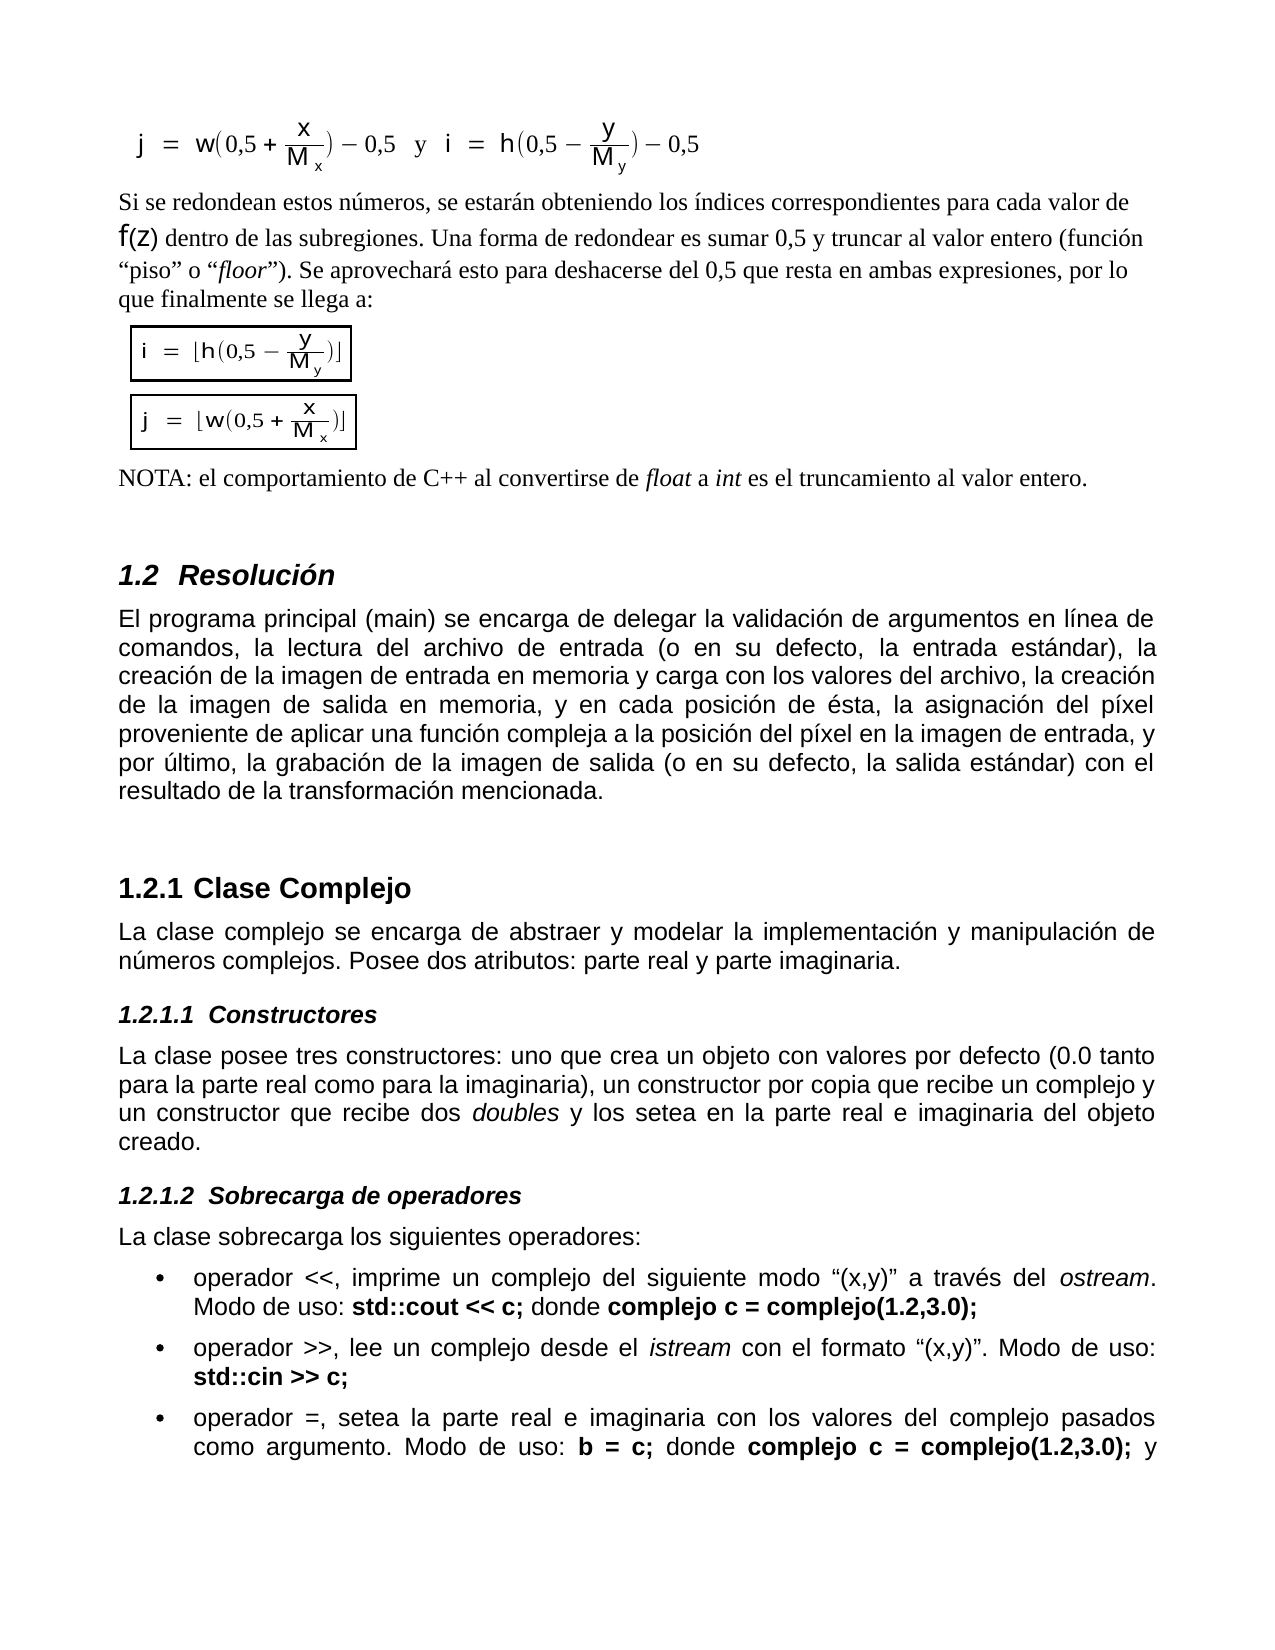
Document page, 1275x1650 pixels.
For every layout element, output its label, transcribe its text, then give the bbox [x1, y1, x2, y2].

subtitle Constructores [118, 1000, 1157, 1028]
text La clase complejo se encarga de abstraer y modelar la implementación y manipulación de números complejos. Posee dos atributos: parte real y parte imaginaria. [118, 917, 1157, 975]
subtitle Sobrecarga de operadores [118, 1181, 1157, 1209]
text La clase sobrecarga los siguientes operadores: [118, 1222, 1157, 1251]
text y [118, 118, 1157, 174]
text Si se redondean estos números, se estarán obteniendo los índices correspondientes para cada valor de f(z) dentro de las subregiones. Una forma de redondear es sumar 0,5 y truncar al valor entero (función “piso” o “floor”). Se aprovechará esto para deshacerse del 0,5 que resta en ambas expresiones, por lo que finalmente se llega a: [118, 187, 1157, 313]
subtitle Clase Complejo [118, 871, 1157, 905]
text NOTA: el comportamiento de C++ al convertirse de float a int es el truncamiento al valor entero. [118, 463, 1157, 491]
list operador =, setea la parte real e imaginaria con los valores del complejo pasados como argumento. Modo de uso: b = c; donde complejo c = complejo(1.2,3.0); y [156, 1403, 1157, 1461]
text La clase posee tres constructores: uno que crea un objeto con valores por defecto (0.0 tanto para la parte real como para la imaginaria), un constructor por copia que recibe un complejo y un constructor que recibe dos doubles y los setea en la parte real e imaginaria del objeto creado. [118, 1041, 1157, 1156]
text El programa principal (main) se encarga de delegar la validación de argumentos en línea de comandos, la lectura del archivo de entrada (o en su defecto, la entrada estándar), la creación de la imagen de entrada en memoria y carga con los valores del archivo, la creación de la imagen de salida en memoria, y en cada posición de ésta, la asignación del píxel proveniente de aplicar una función compleja a la posición del píxel en la imagen de entrada, y por último, la grabación de la imagen de salida (o en su defecto, la salida estándar) con el resultado de la transformación mencionada. [118, 604, 1157, 805]
list operador >>, lee un complejo desde el istream con el formato “(x,y)”. Modo de uso: std::cin >> c; [156, 1333, 1157, 1391]
subtitle Resolución [118, 558, 1157, 591]
list operador <<, imprime un complejo del siguiente modo “(x,y)” a través del ostream. Modo de uso: std::cout << c; donde complejo c = complejo(1.2,3.0); [156, 1263, 1157, 1321]
